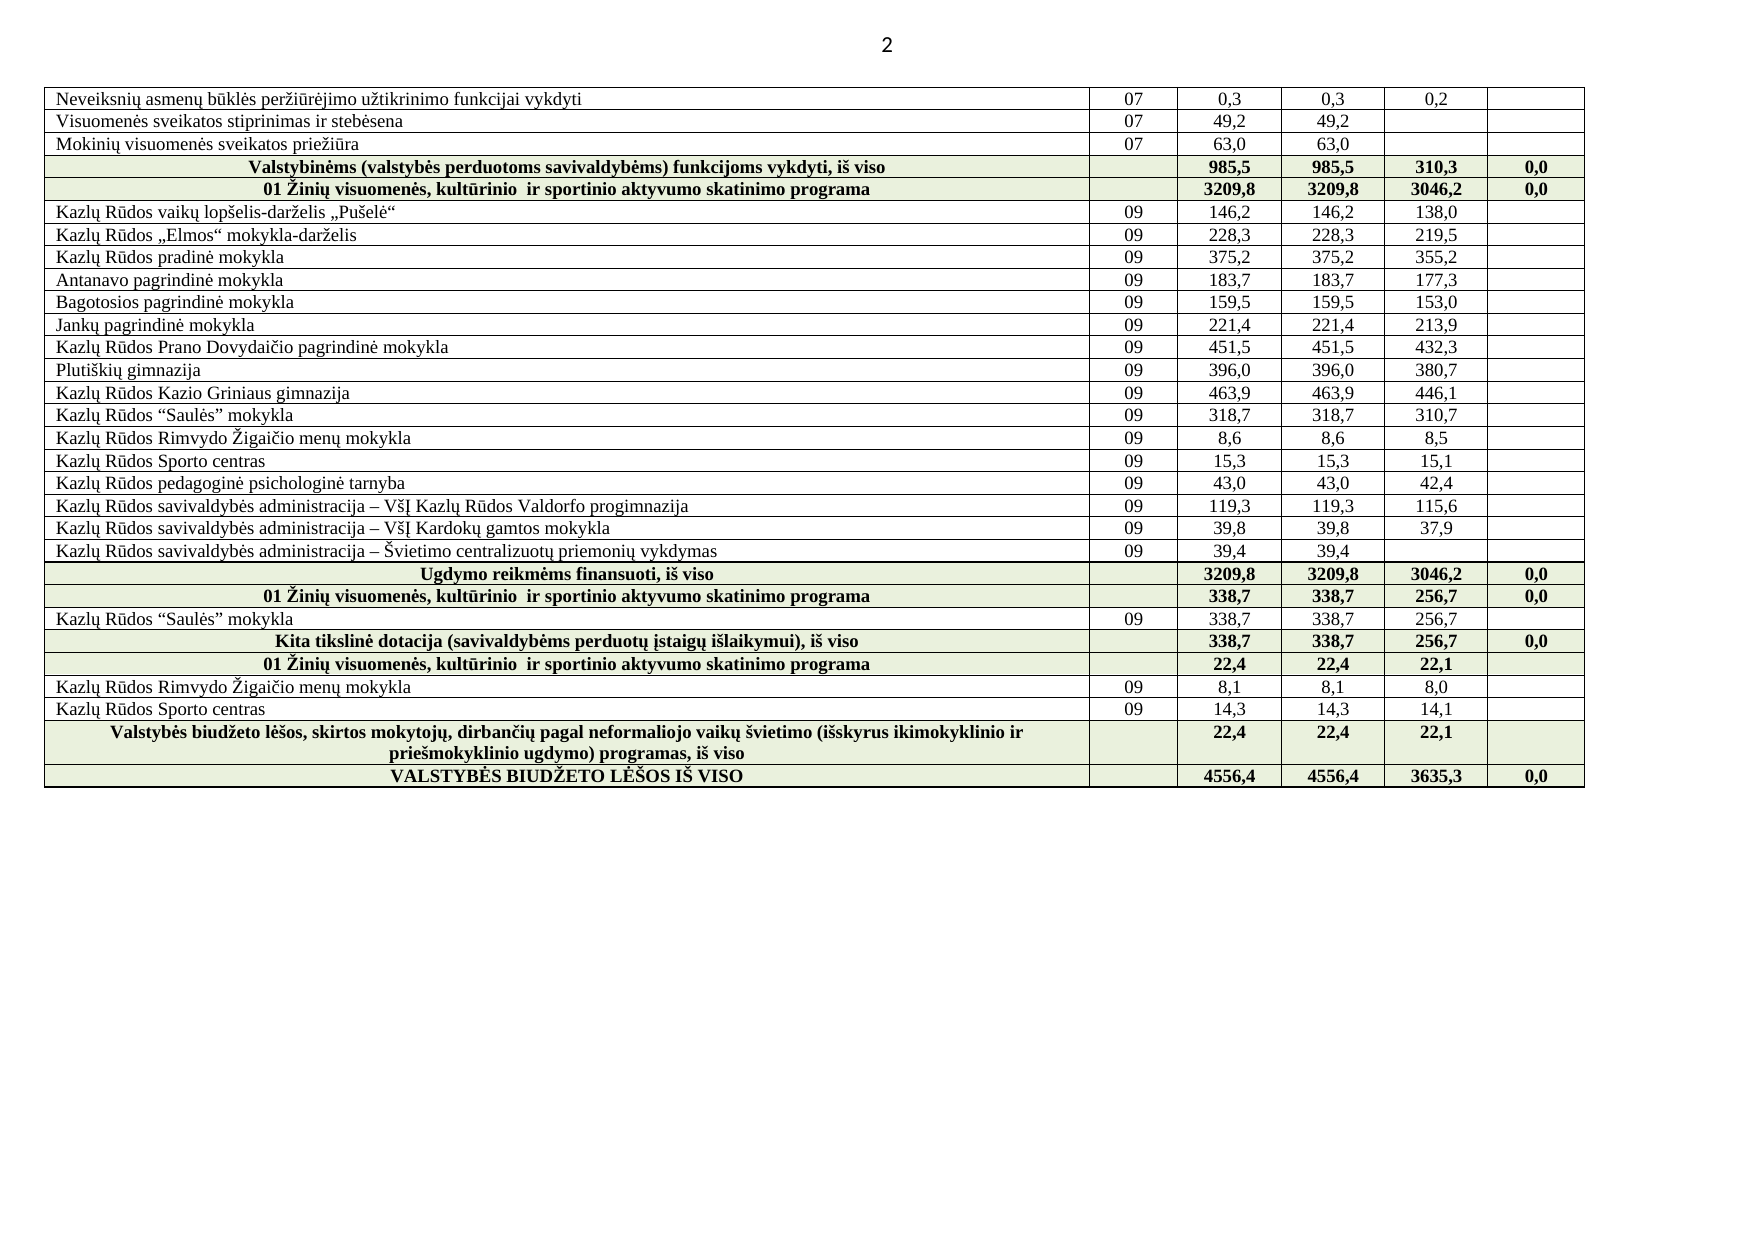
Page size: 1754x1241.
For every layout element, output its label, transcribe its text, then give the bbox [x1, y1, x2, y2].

table_cell 213,9 [1385, 314, 1487, 335]
table_cell Mokinių visuomenės sveikatos priežiūra [45, 133, 1089, 154]
table_cell 37,9 [1385, 517, 1487, 539]
table_cell Kazlų Rūdos vaikų lopšelis-darželis „Pušelė“ [45, 201, 1089, 222]
table_cell 09 [1090, 676, 1177, 697]
table_cell 09 [1090, 472, 1177, 494]
table_cell 3209,8 [1282, 178, 1384, 200]
table_cell 153,0 [1385, 291, 1487, 313]
table_cell 338,7 [1178, 608, 1281, 629]
table_cell 221,4 [1282, 314, 1384, 335]
table_cell 8,6 [1282, 427, 1384, 448]
table_cell 338,7 [1282, 608, 1384, 629]
table_cell 0,0 [1488, 765, 1584, 786]
table_cell 310,3 [1385, 156, 1487, 177]
table_cell 985,5 [1178, 156, 1281, 177]
table_cell 07 [1090, 110, 1177, 132]
table_cell 159,5 [1282, 291, 1384, 313]
table_cell 3046,2 [1385, 178, 1487, 200]
table_cell 63,0 [1178, 133, 1281, 154]
table_cell VALSTYBĖS BIUDŽETO LĖŠOS IŠ VISO [45, 765, 1089, 786]
table_cell 39,4 [1282, 540, 1384, 561]
table_cell 09 [1090, 246, 1177, 268]
table_cell 221,4 [1178, 314, 1281, 335]
table_cell Kazlų Rūdos „Elmos“ mokykla-darželis [45, 224, 1089, 245]
table_cell 09 [1090, 359, 1177, 381]
table_cell 01 Žinių visuomenės, kultūrinio ir sportinio aktyvumo skatinimo programa [45, 178, 1089, 200]
table_cell 0,2 [1385, 88, 1487, 109]
table_cell [1488, 721, 1584, 764]
table_cell 09 [1090, 495, 1177, 516]
table_cell 09 [1090, 540, 1177, 561]
table_cell 338,7 [1282, 585, 1384, 607]
table_cell Plutiškių gimnazija [45, 359, 1089, 381]
table_cell 228,3 [1178, 224, 1281, 245]
table_cell 463,9 [1178, 382, 1281, 403]
table_cell 15,3 [1282, 450, 1384, 471]
table_cell 256,7 [1385, 608, 1487, 629]
table_cell [1385, 540, 1487, 561]
table_cell 09 [1090, 269, 1177, 290]
table_cell 3046,2 [1385, 563, 1487, 584]
table_cell 0,3 [1282, 88, 1384, 109]
table_cell [1488, 359, 1584, 381]
table_cell 183,7 [1178, 269, 1281, 290]
table_cell 09 [1090, 201, 1177, 222]
table_cell [1488, 110, 1584, 132]
table_cell 183,7 [1282, 269, 1384, 290]
table_cell 09 [1090, 404, 1177, 426]
table_cell 49,2 [1282, 110, 1384, 132]
table_cell 14,3 [1282, 698, 1384, 720]
table_cell [1488, 404, 1584, 426]
table_cell 256,7 [1385, 630, 1487, 652]
table_cell 01 Žinių visuomenės, kultūrinio ir sportinio aktyvumo skatinimo programa [45, 585, 1089, 607]
table_cell 228,3 [1282, 224, 1384, 245]
table_cell 446,1 [1385, 382, 1487, 403]
table_cell [1488, 314, 1584, 335]
table_cell 8,1 [1282, 676, 1384, 697]
table_cell [1090, 765, 1177, 786]
table_cell 8,1 [1178, 676, 1281, 697]
table_cell Kazlų Rūdos Sporto centras [45, 698, 1089, 720]
table_cell 338,7 [1178, 585, 1281, 607]
table_cell 318,7 [1282, 404, 1384, 426]
table_cell 07 [1090, 88, 1177, 109]
table_cell 985,5 [1282, 156, 1384, 177]
table_cell 451,5 [1178, 336, 1281, 358]
table_cell 355,2 [1385, 246, 1487, 268]
table_cell 4556,4 [1178, 765, 1281, 786]
table_cell 463,9 [1282, 382, 1384, 403]
table_cell 3209,8 [1178, 563, 1281, 584]
table_cell [1090, 653, 1177, 674]
table_cell 42,4 [1385, 472, 1487, 494]
table_cell [1488, 382, 1584, 403]
table_cell Kazlų Rūdos “Saulės” mokykla [45, 608, 1089, 629]
table_cell [1090, 156, 1177, 177]
table_cell [1488, 336, 1584, 358]
table_cell 09 [1090, 698, 1177, 720]
table_cell 310,7 [1385, 404, 1487, 426]
table_cell 4556,4 [1282, 765, 1384, 786]
table_cell Valstybinėms (valstybės perduotoms savivaldybėms) funkcijoms vykdyti, iš viso [45, 156, 1089, 177]
table_cell Kazlų Rūdos savivaldybės administracija – VšĮ Kardokų gamtos mokykla [45, 517, 1089, 539]
table_cell 375,2 [1282, 246, 1384, 268]
table_cell Kazlų Rūdos “Saulės” mokykla [45, 404, 1089, 426]
table_cell Neveiksnių asmenų būklės peržiūrėjimo užtikrinimo funkcijai vykdyti [45, 88, 1089, 109]
table_cell 396,0 [1178, 359, 1281, 381]
table_cell 15,3 [1178, 450, 1281, 471]
table_cell [1488, 224, 1584, 245]
table_cell [1488, 201, 1584, 222]
table_cell 8,0 [1385, 676, 1487, 697]
table_cell [1488, 653, 1584, 674]
table_cell 22,4 [1282, 721, 1384, 764]
table_cell 0,0 [1488, 563, 1584, 584]
table_cell 22,4 [1178, 721, 1281, 764]
table_cell [1090, 721, 1177, 764]
table_cell 256,7 [1385, 585, 1487, 607]
table_cell 14,1 [1385, 698, 1487, 720]
table_cell 49,2 [1178, 110, 1281, 132]
table_cell 219,5 [1385, 224, 1487, 245]
table_cell 09 [1090, 450, 1177, 471]
table_cell 14,3 [1178, 698, 1281, 720]
table_cell [1488, 133, 1584, 154]
table_cell Kazlų Rūdos savivaldybės administracija – Švietimo centralizuotų priemonių vykdymas [45, 540, 1089, 561]
table_cell 09 [1090, 336, 1177, 358]
table_cell 3635,3 [1385, 765, 1487, 786]
table_cell 22,4 [1178, 653, 1281, 674]
table_cell 138,0 [1385, 201, 1487, 222]
table_cell Kazlų Rūdos Kazio Griniaus gimnazija [45, 382, 1089, 403]
table_cell [1488, 291, 1584, 313]
table_cell [1488, 88, 1584, 109]
table_cell [1385, 133, 1487, 154]
table_cell 115,6 [1385, 495, 1487, 516]
table_cell 39,8 [1178, 517, 1281, 539]
table_cell 451,5 [1282, 336, 1384, 358]
table_cell [1090, 563, 1177, 584]
table_cell Kazlų Rūdos Prano Dovydaičio pagrindinė mokykla [45, 336, 1089, 358]
table_cell [1090, 585, 1177, 607]
table_cell [1090, 178, 1177, 200]
table_cell 0,0 [1488, 585, 1584, 607]
table_cell [1488, 676, 1584, 697]
table_cell 318,7 [1178, 404, 1281, 426]
table_cell 3209,8 [1282, 563, 1384, 584]
table_cell 0,3 [1178, 88, 1281, 109]
table_cell 8,5 [1385, 427, 1487, 448]
table_cell 09 [1090, 224, 1177, 245]
table_cell Kazlų Rūdos Rimvydo Žigaičio menų mokykla [45, 676, 1089, 697]
table_cell 07 [1090, 133, 1177, 154]
table_cell 146,2 [1282, 201, 1384, 222]
table_cell 338,7 [1178, 630, 1281, 652]
table_cell Kita tikslinė dotacija (savivaldybėms perduotų įstaigų išlaikymui), iš viso [45, 630, 1089, 652]
table_cell [1488, 698, 1584, 720]
table_cell 43,0 [1178, 472, 1281, 494]
table_cell 39,8 [1282, 517, 1384, 539]
table_cell 09 [1090, 382, 1177, 403]
table_cell 119,3 [1178, 495, 1281, 516]
table_cell 8,6 [1178, 427, 1281, 448]
table_cell 338,7 [1282, 630, 1384, 652]
table_cell Antanavo pagrindinė mokykla [45, 269, 1089, 290]
table_cell [1488, 608, 1584, 629]
table_cell 09 [1090, 608, 1177, 629]
table_cell Visuomenės sveikatos stiprinimas ir stebėsena [45, 110, 1089, 132]
table_cell [1488, 495, 1584, 516]
table_cell 63,0 [1282, 133, 1384, 154]
table_cell 09 [1090, 427, 1177, 448]
table_cell [1090, 630, 1177, 652]
table_cell Valstybės biudžeto lėšos, skirtos mokytojų, dirbančių pagal neformaliojo vaikų švietimo (išskyrus ikimokyklinio ir priešmokyklinio ugdymo) programas, iš viso [45, 721, 1089, 764]
table_cell 177,3 [1385, 269, 1487, 290]
table_cell [1488, 540, 1584, 561]
table_cell Kazlų Rūdos savivaldybės administracija – VšĮ Kazlų Rūdos Valdorfo progimnazija [45, 495, 1089, 516]
table_cell 0,0 [1488, 178, 1584, 200]
table_cell [1488, 269, 1584, 290]
table_cell [1488, 427, 1584, 448]
table_cell Kazlų Rūdos Rimvydo Žigaičio menų mokykla [45, 427, 1089, 448]
table_cell 39,4 [1178, 540, 1281, 561]
table_cell 159,5 [1178, 291, 1281, 313]
table_cell 375,2 [1178, 246, 1281, 268]
table_cell Kazlų Rūdos Sporto centras [45, 450, 1089, 471]
table_cell Ugdymo reikmėms finansuoti, iš viso [45, 563, 1089, 584]
table_cell 15,1 [1385, 450, 1487, 471]
table_cell [1488, 246, 1584, 268]
table_cell [1488, 450, 1584, 471]
table_cell 396,0 [1282, 359, 1384, 381]
table_cell Kazlų Rūdos pradinė mokykla [45, 246, 1089, 268]
table_cell 119,3 [1282, 495, 1384, 516]
table_cell 22,1 [1385, 653, 1487, 674]
table_cell [1488, 472, 1584, 494]
table_cell Bagotosios pagrindinė mokykla [45, 291, 1089, 313]
table_cell 146,2 [1178, 201, 1281, 222]
table_cell 432,3 [1385, 336, 1487, 358]
table_cell 380,7 [1385, 359, 1487, 381]
table_cell 43,0 [1282, 472, 1384, 494]
table_cell [1385, 110, 1487, 132]
table_cell Kazlų Rūdos pedagoginė psichologinė tarnyba [45, 472, 1089, 494]
table_cell 09 [1090, 291, 1177, 313]
table_cell 01 Žinių visuomenės, kultūrinio ir sportinio aktyvumo skatinimo programa [45, 653, 1089, 674]
table_cell 09 [1090, 517, 1177, 539]
table_cell 0,0 [1488, 156, 1584, 177]
table_cell 22,1 [1385, 721, 1487, 764]
table_cell Jankų pagrindinė mokykla [45, 314, 1089, 335]
table_cell 3209,8 [1178, 178, 1281, 200]
table_cell [1488, 517, 1584, 539]
table_cell 09 [1090, 314, 1177, 335]
table_cell 22,4 [1282, 653, 1384, 674]
table_cell 0,0 [1488, 630, 1584, 652]
